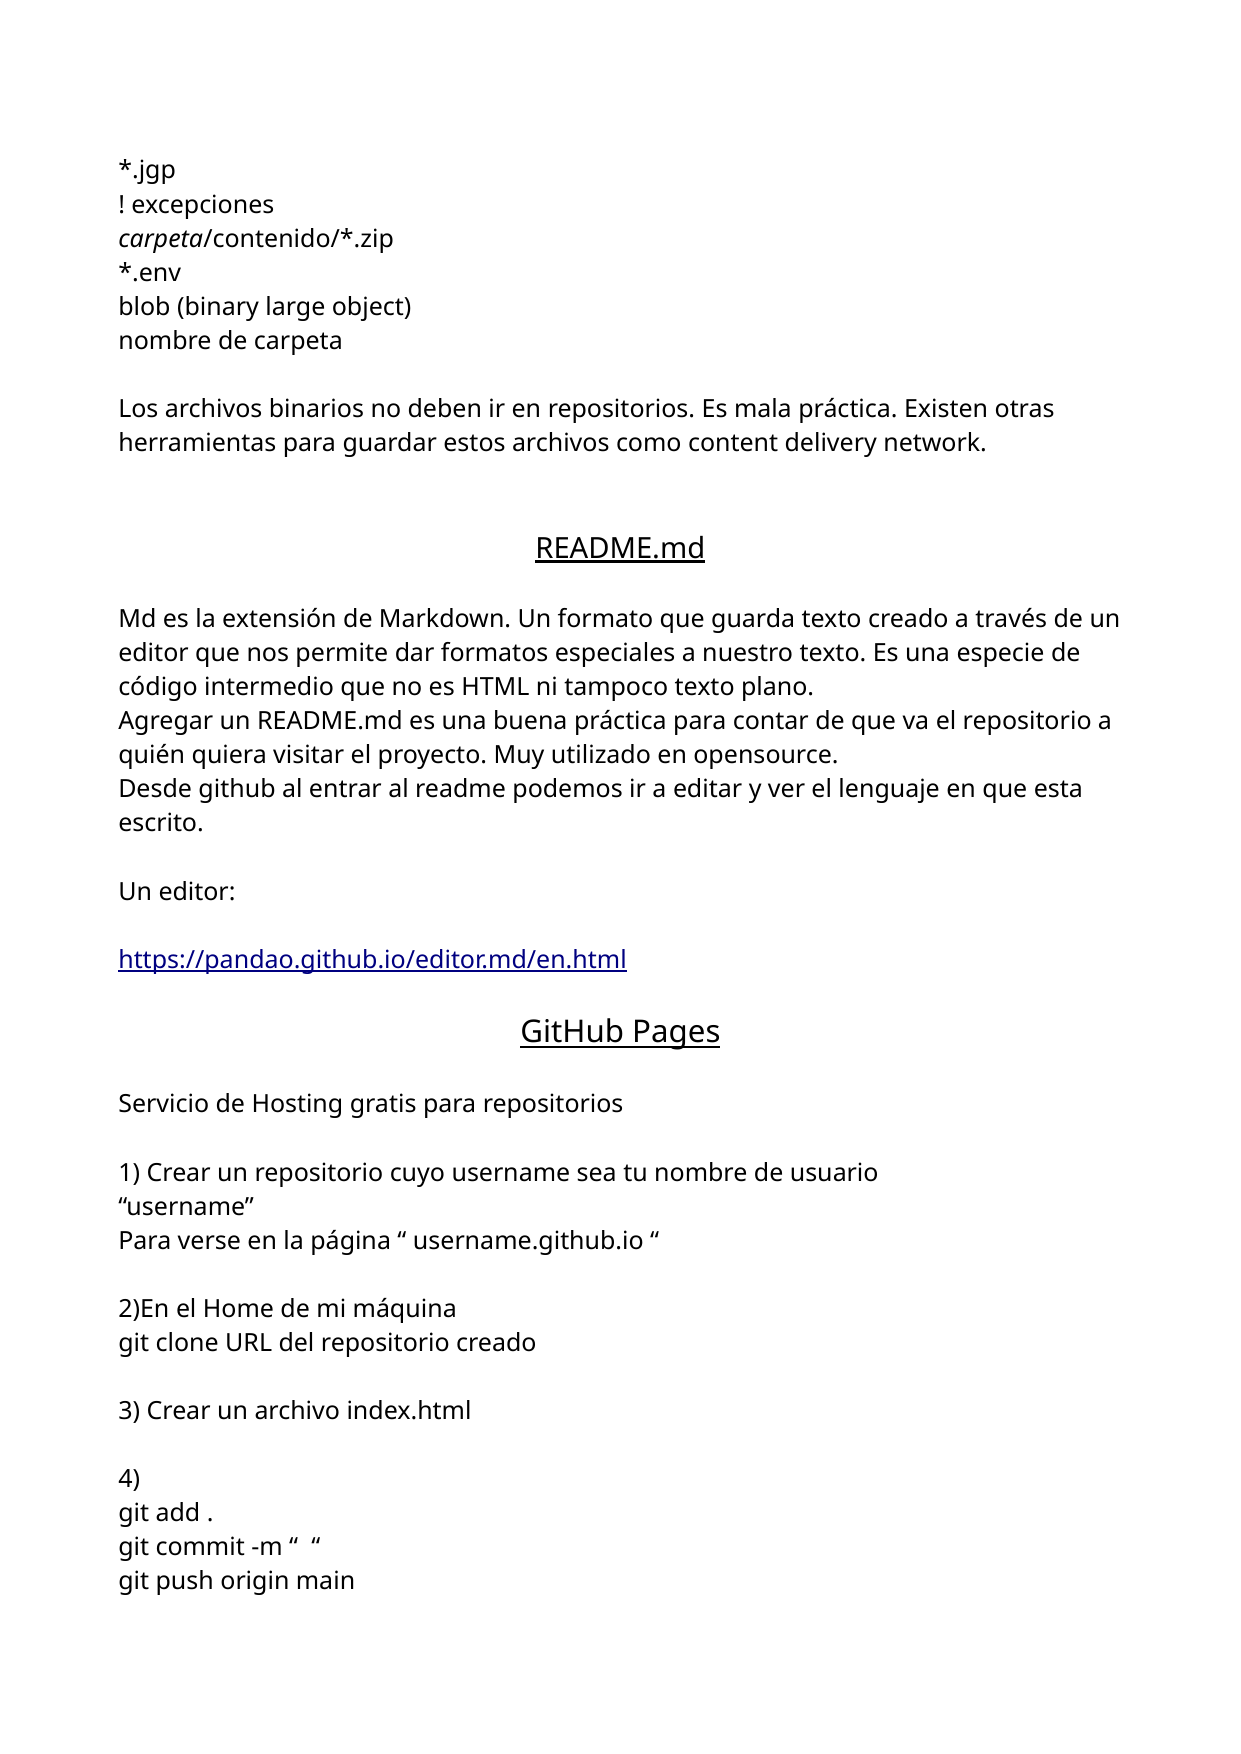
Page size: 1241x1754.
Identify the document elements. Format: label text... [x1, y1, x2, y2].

text git clone URL del repositorio creado [118, 1324, 1122, 1358]
text Agregar un README.md es una buena práctica para contar de que va el repositorio a quién quiera visitar el proyecto. Muy utilizado en opensource. [118, 703, 1122, 771]
text 2)En el Home de mi máquina [118, 1290, 1122, 1324]
text carpeta/contenido/*.zip [118, 220, 1122, 254]
text Md es la extensión de Markdown. Un formato que guarda texto creado a través de un editor que nos permite dar formatos especiales a nuestro texto. Es una especie de código intermedio que no es HTML ni tampoco texto plano. [118, 601, 1122, 703]
text GitHub Pages [118, 1009, 1122, 1052]
text git push origin main [118, 1563, 1122, 1597]
text Un editor: [118, 873, 1122, 907]
text https://pandao.github.io/editor.md/en.html [118, 941, 1122, 975]
text README.md [118, 527, 1122, 567]
text nombre de carpeta [118, 322, 1122, 357]
text “username” [118, 1188, 1122, 1222]
text Para verse en la página “ username.github.io “ [118, 1222, 1122, 1256]
text git commit -m “ “ [118, 1529, 1122, 1563]
text *.jgp [118, 152, 1122, 186]
text ! excepciones [118, 186, 1122, 220]
text 1) Crear un repositorio cuyo username sea tu nombre de usuario [118, 1154, 1122, 1188]
text Servicio de Hosting gratis para repositorios [118, 1086, 1122, 1120]
text 4) [118, 1461, 1122, 1495]
text Los archivos binarios no deben ir en repositorios. Es mala práctica. Existen otras herramientas para guardar estos archivos como content delivery network. [118, 391, 1122, 459]
text git add . [118, 1495, 1122, 1529]
text Desde github al entrar al readme podemos ir a editar y ver el lenguaje en que esta escrito. [118, 771, 1122, 839]
text 3) Crear un archivo index.html [118, 1393, 1122, 1427]
text blob (binary large object) [118, 288, 1122, 322]
text *.env [118, 254, 1122, 288]
